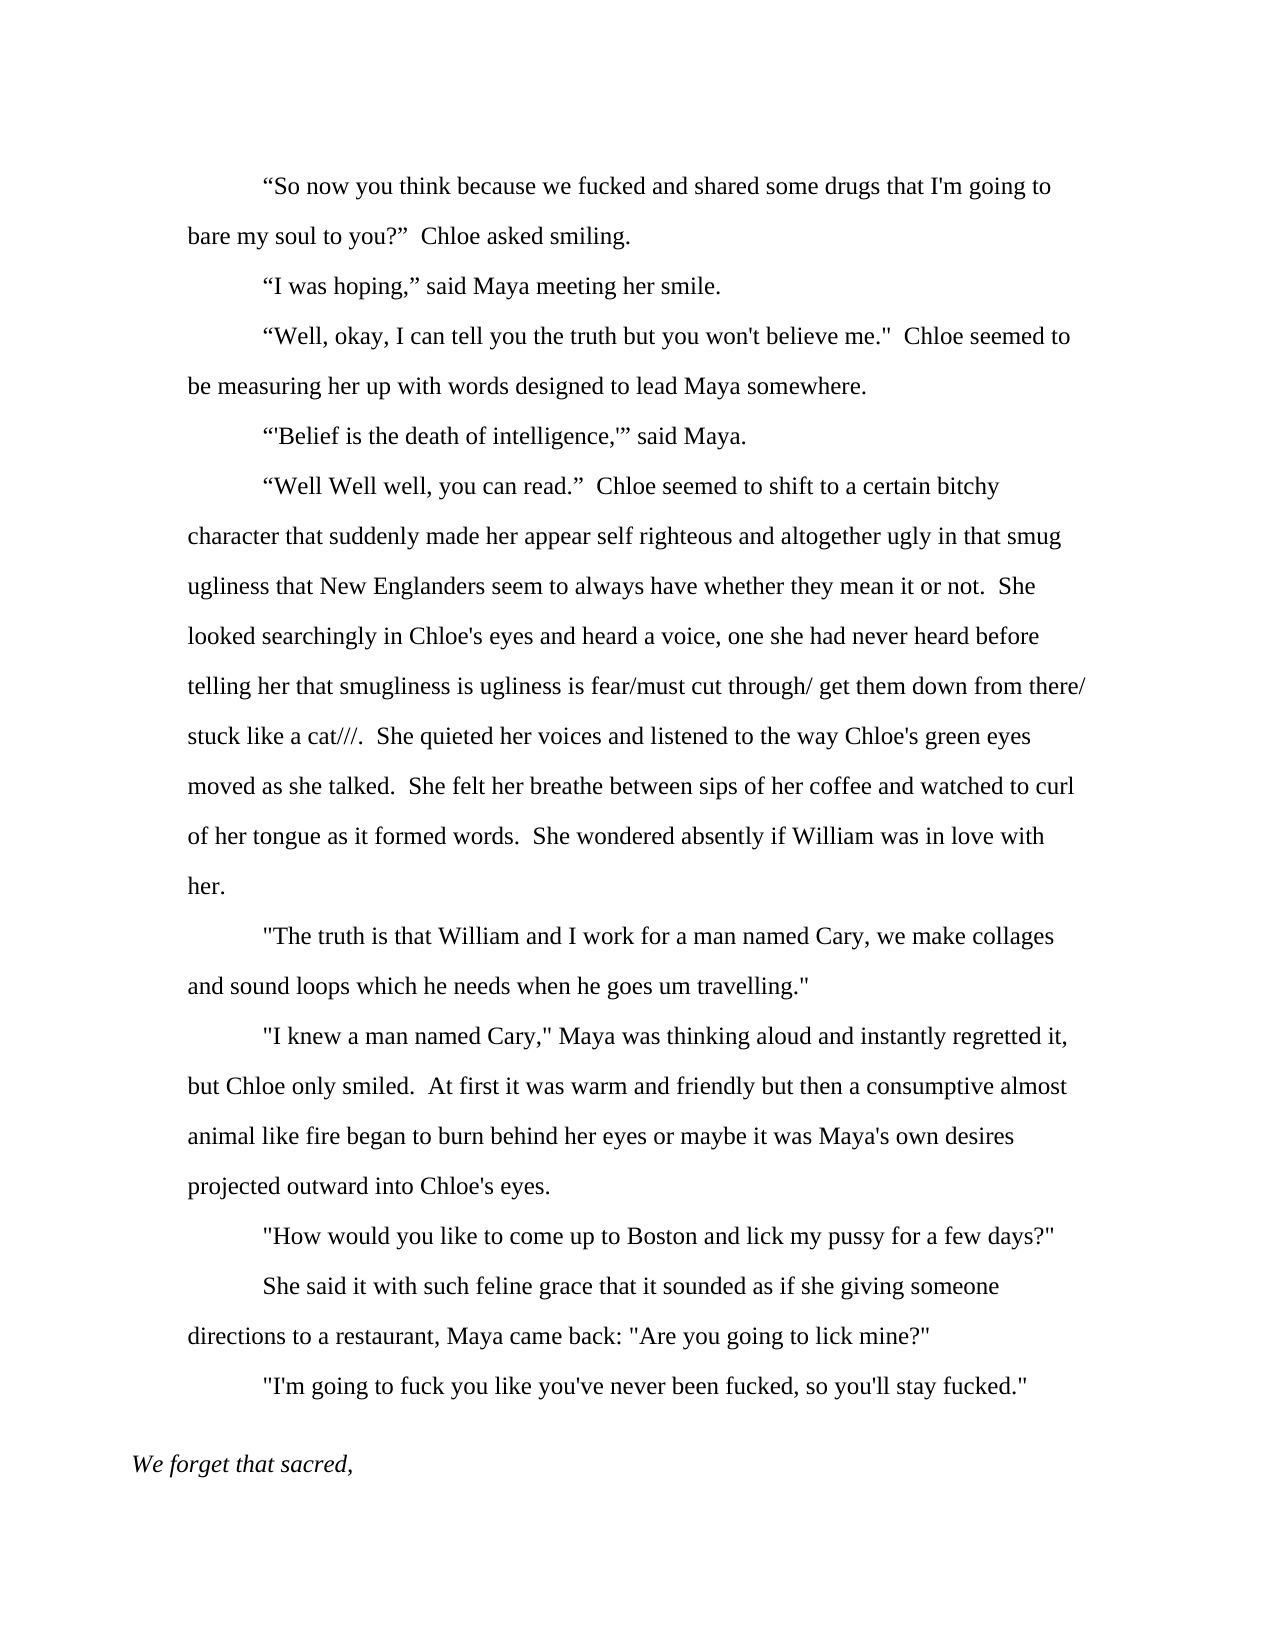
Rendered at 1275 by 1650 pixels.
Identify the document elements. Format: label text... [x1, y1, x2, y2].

text “'Belief is the death of intelligence,'” said Maya. [187, 400, 1087, 450]
text "How would you like to come up to Boston and lick my pussy for a few days?" [187, 1200, 1087, 1250]
text She said it with such feline grace that it sounded as if she giving someone directions to a restaurant, Maya came back: "Are you going to lick mine?" [187, 1250, 1087, 1350]
text "I'm going to fuck you like you've never been fucked, so you'll stay fucked." [187, 1350, 1087, 1400]
text “I was hoping,” said Maya meeting her smile. [187, 250, 1087, 300]
text “Well, okay, I can tell you the truth but you won't believe me." Chloe seemed to be measuring her up with words designed to lead Maya somewhere. [187, 300, 1087, 400]
text “So now you think because we fucked and shared some drugs that I'm going to bare my soul to you?” Chloe asked smiling. [187, 150, 1087, 250]
text "The truth is that William and I work for a man named Cary, we make collages and sound loops which he needs when he goes um travelling." [187, 900, 1087, 1000]
text “Well Well well, you can read.” Chloe seemed to shift to a certain bitchy character that suddenly made her appear self righteous and altogether ugly in that smug ugliness that New Englanders seem to always have whether they mean it or not. She looked searchingly in Chloe's eyes and heard a voice, one she had never heard before telling her that smugliness is ugliness is fear/must cut through/ get them down from there/ stuck like a cat///. She quieted her voices and listened to the way Chloe's green eyes moved as she talked. She felt her breathe between sips of her coffee and watched to curl of her tongue as it formed words. She wondered absently if William was in love with her. [187, 450, 1087, 900]
text We forget that sacred, [131, 1450, 1087, 1478]
text "I knew a man named Cary," Maya was thinking aloud and instantly regretted it, but Chloe only smiled. At first it was warm and friendly but then a consumptive almost animal like fire began to burn behind her eyes or maybe it was Maya's own desires projected outward into Chloe's eyes. [187, 1000, 1087, 1200]
